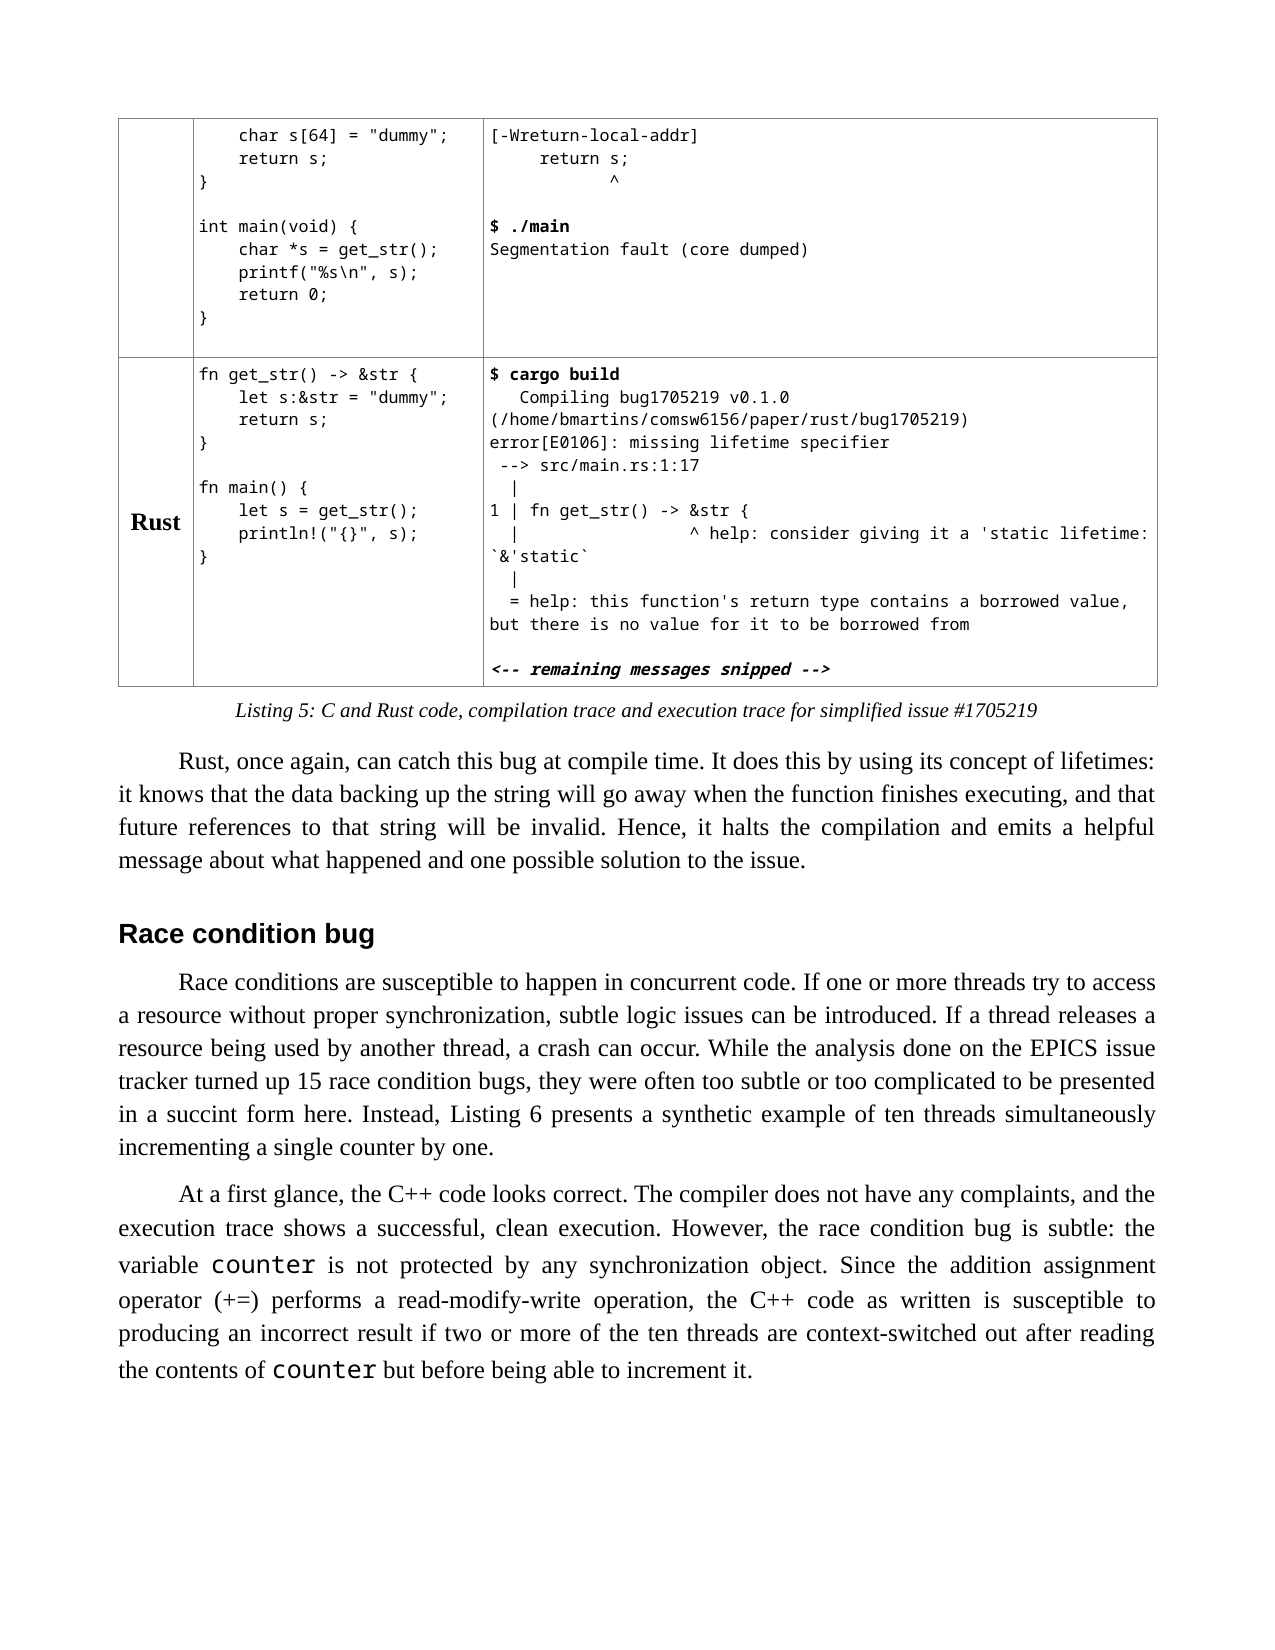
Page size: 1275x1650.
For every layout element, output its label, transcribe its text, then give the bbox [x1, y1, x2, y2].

table_cell [119, 119, 193, 357]
text Race conditions are susceptible to happen in concurrent code. If one or more threads try to access a resource without proper synchronization, subtle logic issues can be introduced. If a thread releases a resource being used by another thread, a crash can occur. While the analysis done on the EPICS issue tracker turned up 15 race condition bugs, they were often too subtle or too complicated to be presented in a succint form here. Instead, Listing 6 presents a synthetic example of ten threads simultaneously incrementing a single counter by one. [118, 967, 1157, 1161]
table_cell [-Wreturn-local-addr] return s; ^ $ ./main Segmentation fault (core dumped) [484, 119, 1157, 357]
table_cell fn get_str() -> &str { let s:&str = "dummy"; return s; } fn main() { let s = get_str(); println!("{}", s); } [194, 358, 483, 686]
text Rust, once again, can catch this bug at compile time. It does this by using its concept of lifetimes: it knows that the data backing up the string will go away when the function finishes executing, and that future references to that string will be invalid. Hence, it halts the compilation and emits a helpful message about what happened and one possible solution to the issue. [118, 746, 1157, 874]
table_cell Rust [119, 358, 193, 686]
table_cell $ cargo build Compiling bug1705219 v0.1.0 (/home/bmartins/comsw6156/paper/rust/bug1705219) error[E0106]: missing lifetime specifier --> src/main.rs:1:17 | 1 | fn get_str() -> &str { | ^ help: consider giving it a 'static lifetime: `&'static` | = help: this function's return type contains a borrowed value, but there is no value for it to be borrowed from <-- remaining messages snipped --> [484, 358, 1157, 686]
subtitle Race condition bug [118, 917, 1157, 949]
table_cell char s[64] = "dummy"; return s; } int main(void) { char *s = get_str(); printf("%s\n", s); return 0; } [194, 119, 483, 357]
text At a first glance, the C++ code looks correct. The compiler does not have any complaints, and the execution trace shows a successful, clean execution. However, the race condition bug is subtle: the variable counter is not protected by any synchronization object. Since the addition assignment operator (+=) performs a read-modify-write operation, the C++ code as written is susceptible to producing an incorrect result if two or more of the ten threads are context-switched out after reading the contents of counter but before being able to increment it. [118, 1179, 1157, 1386]
list Listing 5: C and Rust code, compilation trace and execution trace for simplified issue #1705219 [118, 698, 1157, 722]
